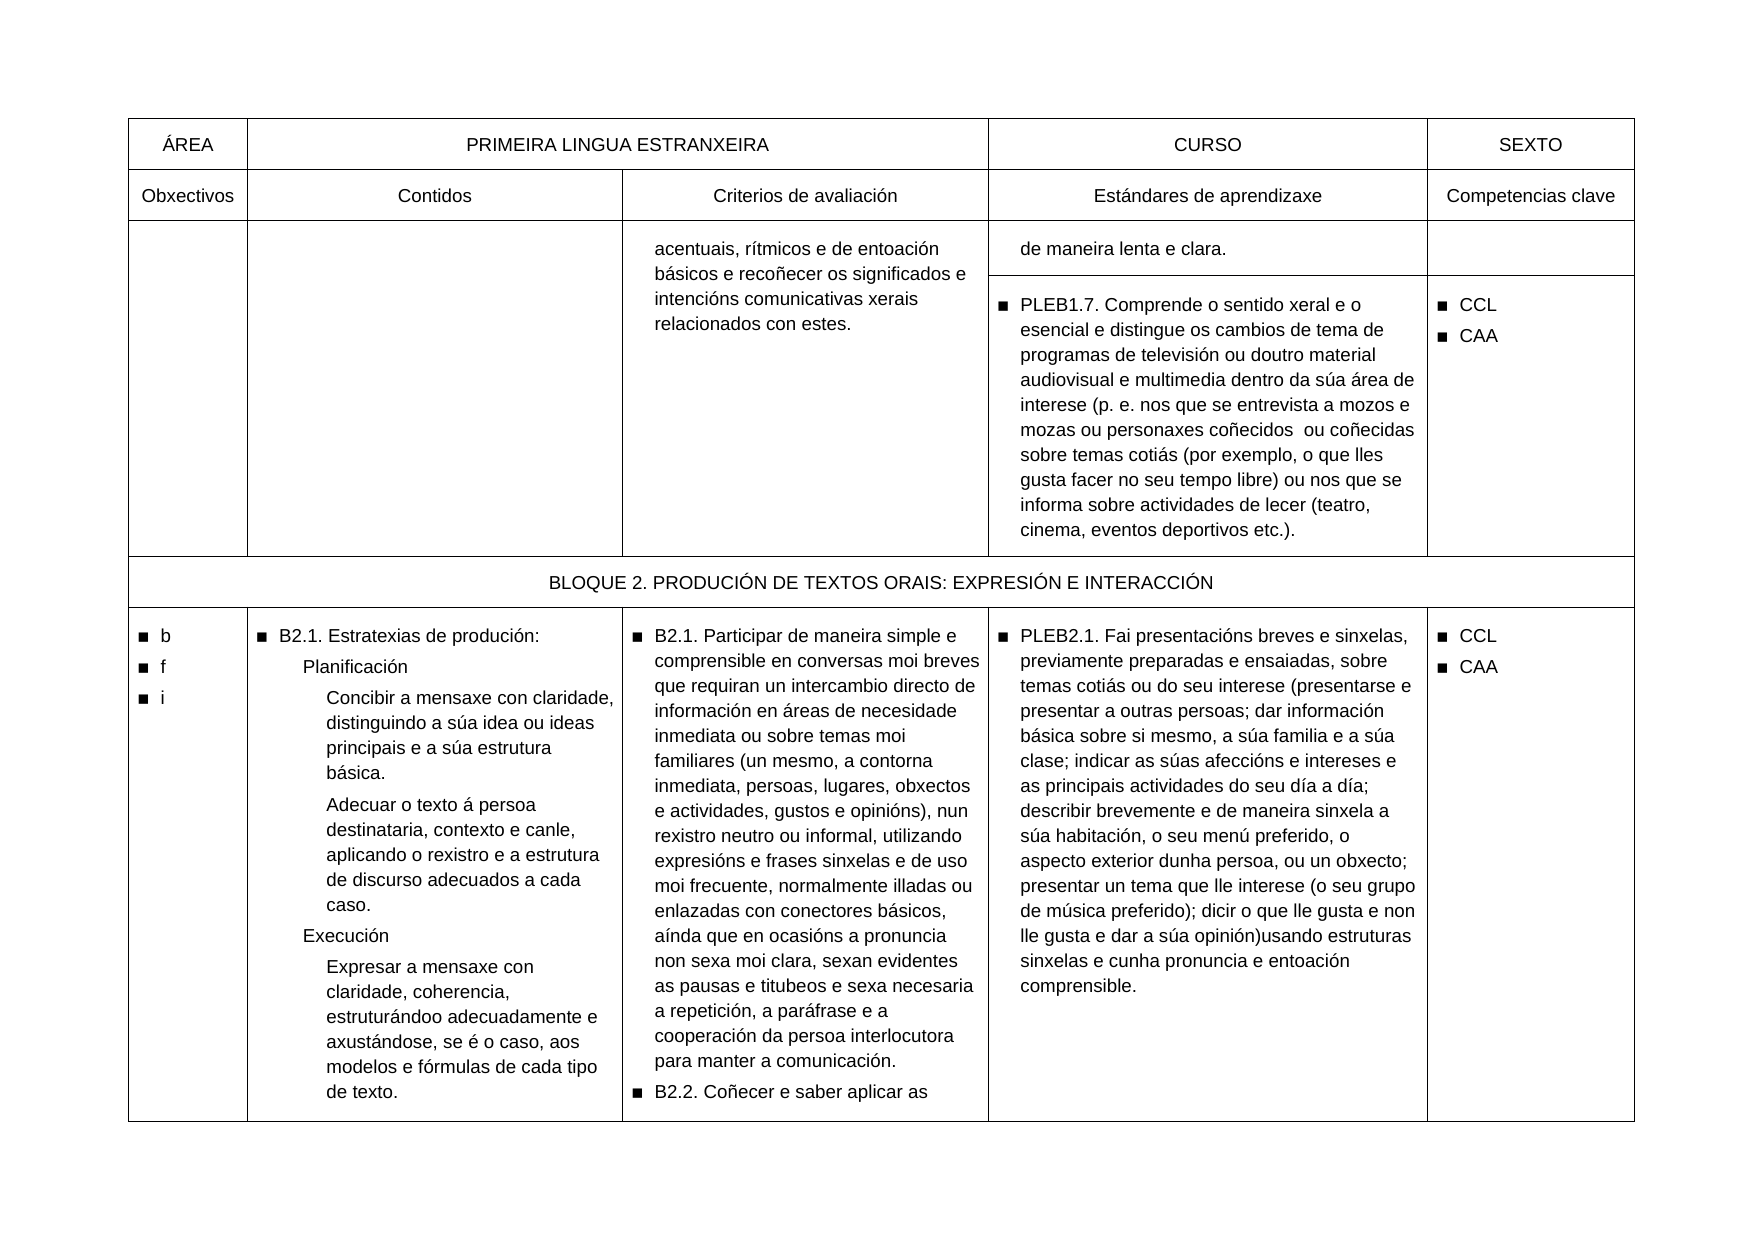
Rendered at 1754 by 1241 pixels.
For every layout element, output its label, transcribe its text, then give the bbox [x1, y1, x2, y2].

table_header CURSO [989, 119, 1427, 169]
table_cell de maneira lenta e clara. [989, 221, 1427, 275]
table_cell Criterios de avaliación [623, 170, 988, 220]
table_cell Competencias clave [1428, 170, 1634, 220]
table_cell B2.1. Participar de maneira simple e comprensible en conversas moi breves que requiran un intercambio directo de información en áreas de necesidade inmediata ou sobre temas moi familiares (un mesmo, a contorna inmediata, persoas, lugares, obxectos e actividades, gustos e opinións), nun rexistro neutro ou informal, utilizando expresións e frases sinxelas e de uso moi frecuente, normalmente illadas ou enlazadas con conectores básicos, aínda que en ocasións a pronuncia non sexa moi clara, sexan evidentes as pausas e titubeos e sexa necesaria a repetición, a paráfrase e a cooperación da persoa interlocutora para manter a comunicación. B2.2. Coñecer e saber aplicar as [623, 608, 988, 1121]
table_cell Estándares de aprendizaxe [989, 170, 1427, 220]
table_cell PLEB1.7. Comprende o sentido xeral e o esencial e distingue os cambios de tema de programas de televisión ou doutro material audiovisual e multimedia dentro da súa área de interese (p. e. nos que se entrevista a mozos e mozas ou personaxes coñecidos ou coñecidas sobre temas cotiás (por exemplo, o que lles gusta facer no seu tempo libre) ou nos que se informa sobre actividades de lecer (teatro, cinema, eventos deportivos etc.). [989, 276, 1427, 556]
table_header ÁREA [129, 119, 247, 169]
table_cell [129, 221, 247, 556]
table_header PRIMEIRA LINGUA ESTRANXEIRA [248, 119, 988, 169]
table_cell [248, 221, 622, 556]
table_cell BLOQUE 2. PRODUCIÓN DE TEXTOS ORAIS: EXPRESIÓN E INTERACCIÓN [129, 557, 1634, 607]
table_cell PLEB2.1. Fai presentacións breves e sinxelas, previamente preparadas e ensaiadas, sobre temas cotiás ou do seu interese (presentarse e presentar a outras persoas; dar información básica sobre si mesmo, a súa familia e a súa clase; indicar as súas afeccións e intereses e as principais actividades do seu día a día; describir brevemente e de maneira sinxela a súa habitación, o seu menú preferido, o aspecto exterior dunha persoa, ou un obxecto; presentar un tema que lle interese (o seu grupo de música preferido); dicir o que lle gusta e non lle gusta e dar a súa opinión)usando estruturas sinxelas e cunha pronuncia e entoación comprensible. [989, 608, 1427, 1121]
table_cell [1428, 221, 1634, 275]
table_cell Obxectivos [129, 170, 247, 220]
table_cell CCL CAA [1428, 276, 1634, 556]
table_cell b f i [129, 608, 247, 1121]
table_cell CCL CAA [1428, 608, 1634, 1121]
table_cell B2.1. Estratexias de produción: Planificación Concibir a mensaxe con claridade, distinguindo a súa idea ou ideas principais e a súa estrutura básica. Adecuar o texto á persoa destinataria, contexto e canle, aplicando o rexistro e a estrutura de discurso adecuados a cada caso. Execución Expresar a mensaxe con claridade, coherencia, estruturándoo adecuadamente e axustándose, se é o caso, aos modelos e fórmulas de cada tipo de texto. [248, 608, 622, 1121]
table_header SEXTO [1428, 119, 1634, 169]
table_cell acentuais, rítmicos e de entoación básicos e recoñecer os significados e intencións comunicativas xerais relacionados con estes. [623, 221, 988, 556]
table_cell Contidos [248, 170, 622, 220]
